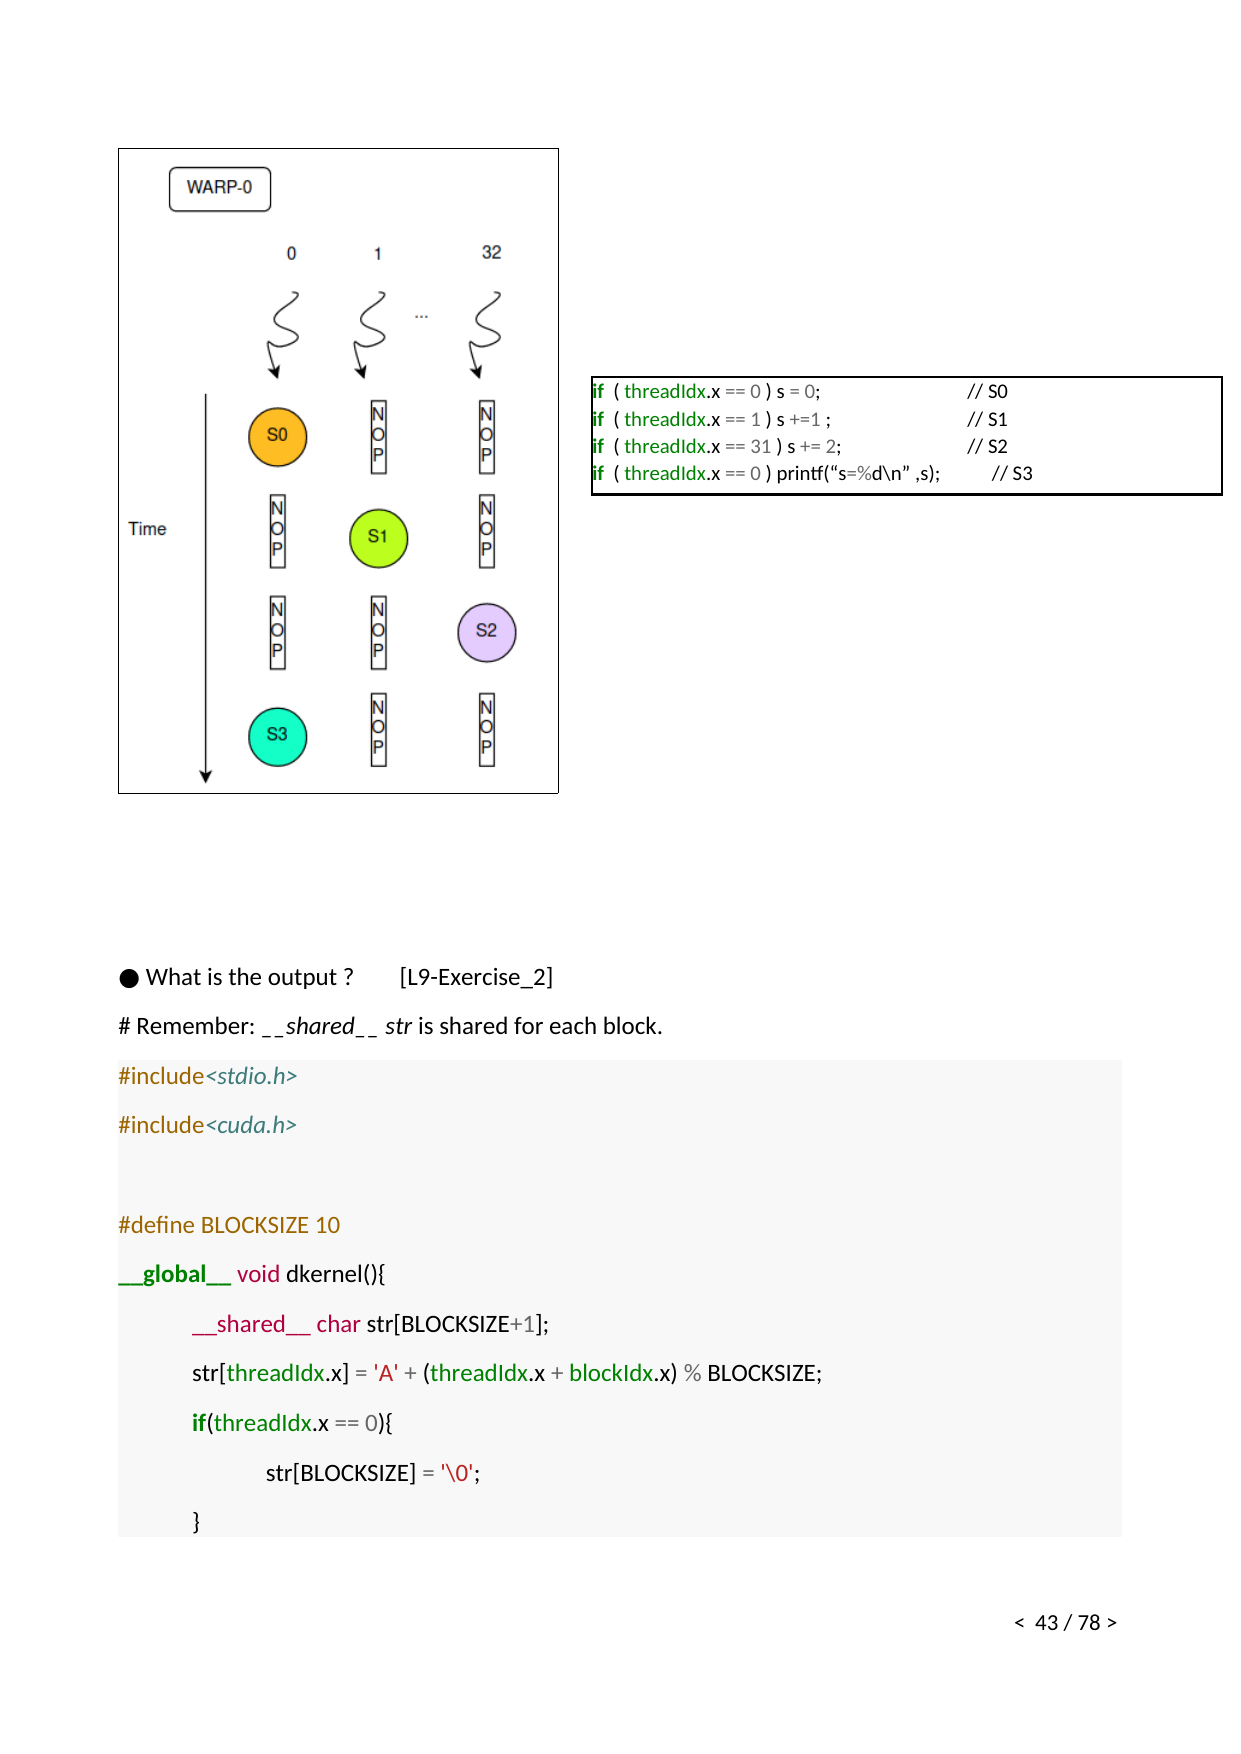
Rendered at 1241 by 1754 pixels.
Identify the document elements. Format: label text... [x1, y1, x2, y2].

text __shared__ char str[BLOCKSIZE+1]; [118, 1308, 1122, 1338]
text str[threadIdx.x] = 'A' + (threadIdx.x + blockIdx.x) % BLOCKSIZE; [118, 1357, 1122, 1388]
picture [121, 150, 555, 790]
text #include<stdio.h> [118, 1060, 1122, 1091]
text } [118, 1506, 1122, 1537]
text __global__ void dkernel(){ [118, 1258, 1122, 1289]
text # Remember: __shared__ str is shared for each block. [118, 1010, 1122, 1041]
text str[BLOCKSIZE] = '\0'; [118, 1457, 1122, 1487]
text #define BLOCKSIZE 10 [118, 1209, 1122, 1239]
text if(threadIdx.x == 0){ [118, 1407, 1122, 1438]
text #include<cuda.h> [118, 1109, 1122, 1140]
text ● What is the output ? [L9-Exercise_2] [118, 961, 1122, 991]
